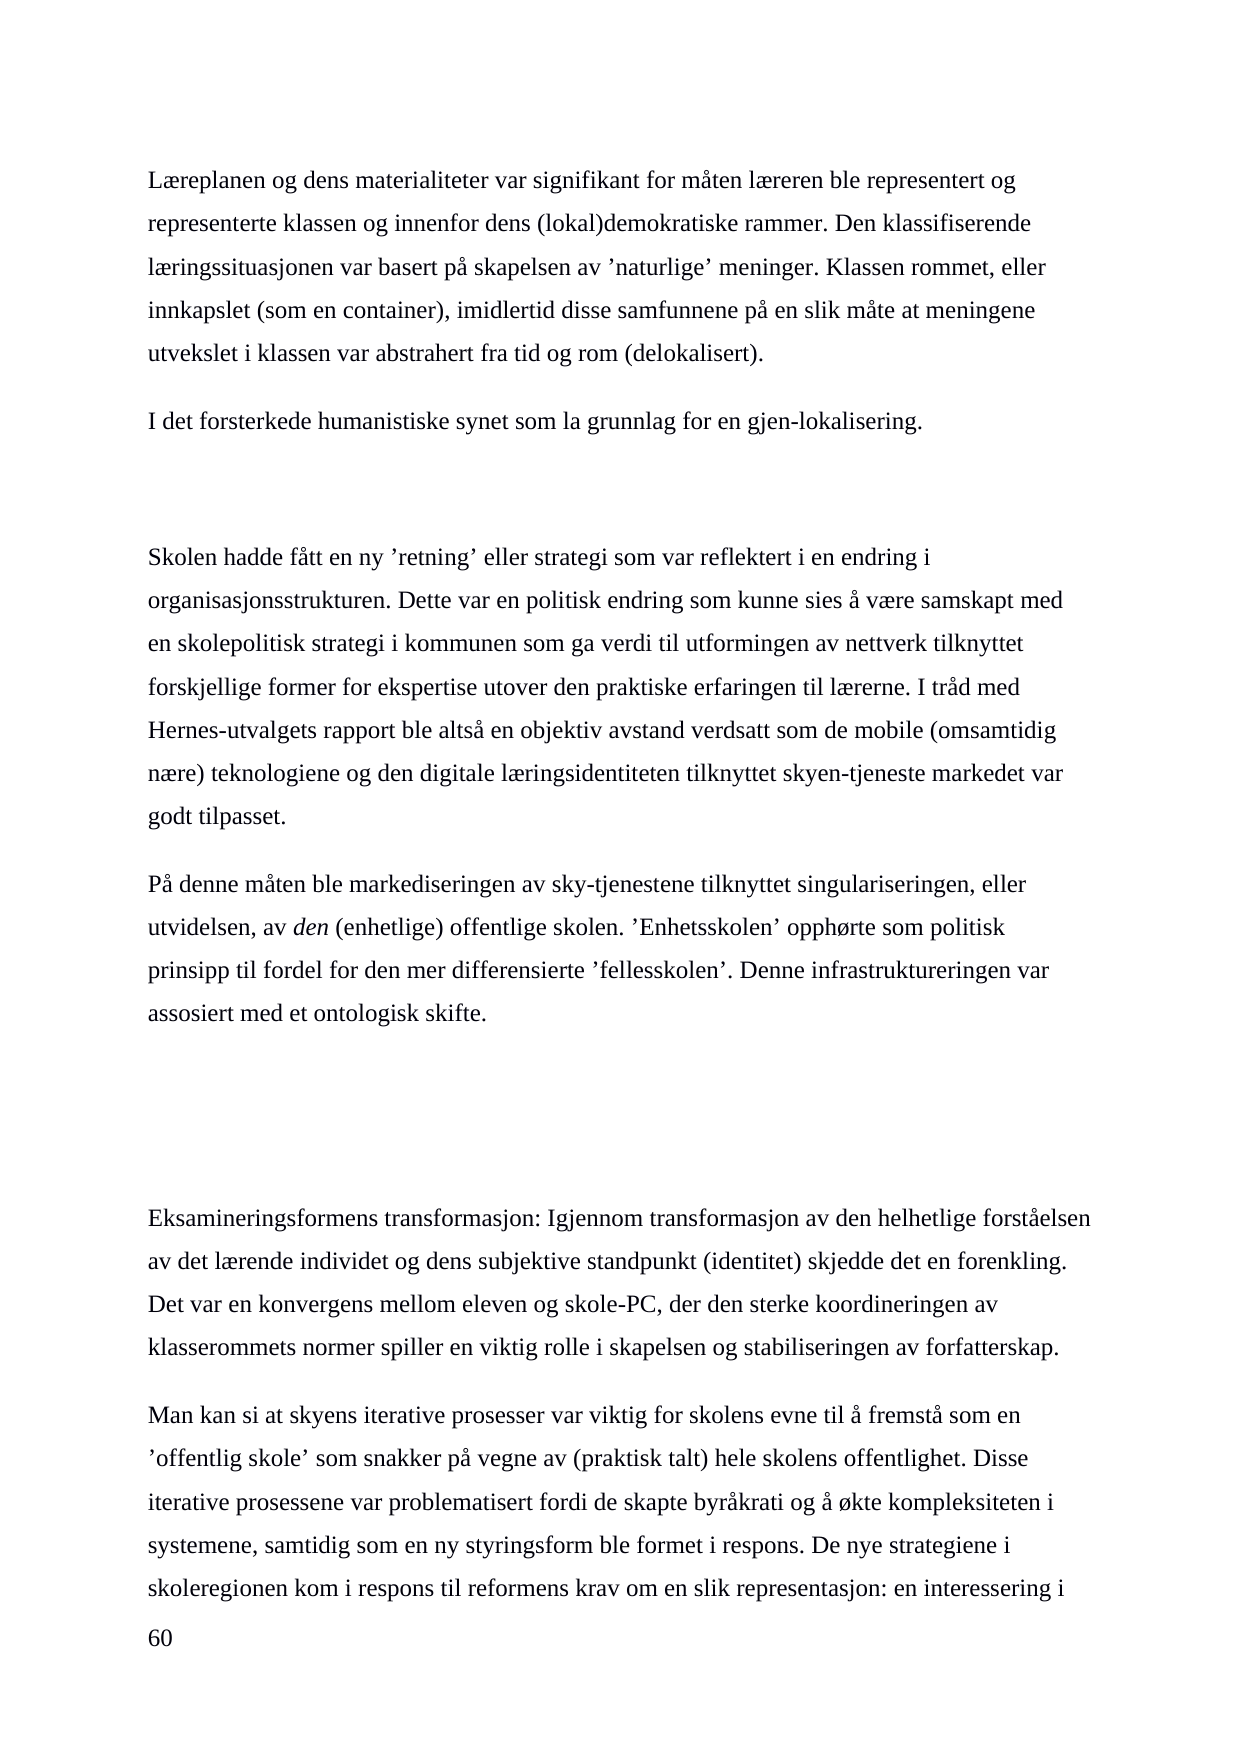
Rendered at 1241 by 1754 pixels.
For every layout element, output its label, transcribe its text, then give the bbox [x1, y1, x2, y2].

text På denne måten ble markediseringen av sky-tjenestene tilknyttet singulariseringen, eller utvidelsen, av den (enhetlige) offentlige skolen. ’Enhetsskolen’ opphørte som politisk prinsipp til fordel for den mer differensierte ’fellesskolen’. Denne infrastruktureringen var assosiert med et ontologisk skifte. [148, 869, 1092, 1027]
text Eksamineringsformens transformasjon: Igjennom transformasjon av den helhetlige forståelsen av det lærende individet og dens subjektive standpunkt (identitet) skjedde det en forenkling. Det var en konvergens mellom eleven og skole-PC, der den sterke koordineringen av klasserommets normer spiller en viktig rolle i skapelsen og stabiliseringen av forfatterskap. [148, 1203, 1092, 1361]
text Man kan si at skyens iterative prosesser var viktig for skolens evne til å fremstå som en ’offentlig skole’ som snakker på vegne av (praktisk talt) hele skolens offentlighet. Disse iterative prosessene var problematisert fordi de skapte byråkrati og å økte kompleksiteten i systemene, samtidig som en ny styringsform ble formet i respons. De nye strategiene i skoleregionen kom i respons til reformens krav om en slik representasjon: en interessering i [148, 1400, 1092, 1602]
text Skolen hadde fått en ny ’retning’ eller strategi som var reflektert i en endring i organisasjonsstrukturen. Dette var en politisk endring som kunne sies å være samskapt med en skolepolitisk strategi i kommunen som ga verdi til utformingen av nettverk tilknyttet forskjellige former for ekspertise utover den praktiske erfaringen til lærerne. I tråd med Hernes-utvalgets rapport ble altså en objektiv avstand verdsatt som de mobile (omsamtidig nære) teknologiene og den digitale læringsidentiteten tilknyttet skyen-tjeneste markedet var godt tilpasset. [148, 542, 1092, 830]
text Læreplanen og dens materialiteter var signifikant for måten læreren ble representert og representerte klassen og innenfor dens (lokal)demokratiske rammer. Den klassifiserende læringssituasjonen var basert på skapelsen av ’naturlige’ meninger. Klassen rommet, eller innkapslet (som en container), imidlertid disse samfunnene på en slik måte at meningene utvekslet i klassen var abstrahert fra tid og rom (delokalisert). [148, 165, 1092, 367]
text I det forsterkede humanistiske synet som la grunnlag for en gjen-lokalisering. [148, 406, 1092, 435]
